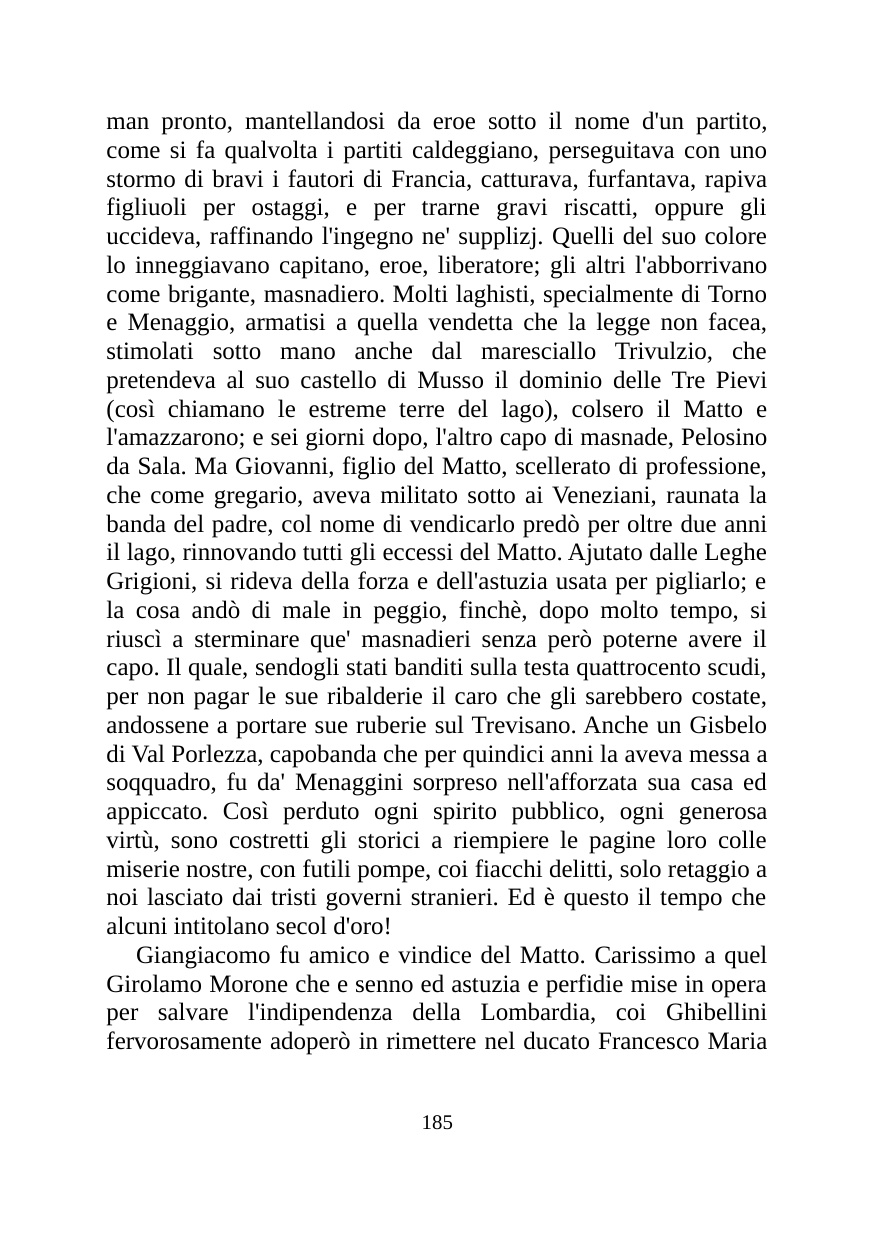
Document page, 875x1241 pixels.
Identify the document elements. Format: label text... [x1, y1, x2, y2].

text man pronto, mantellandosi da eroe sotto il nome d'un partito, come si fa qualvolta i partiti caldeggiano, perseguitava con uno stormo di bravi i fautori di Francia, catturava, furfantava, rapiva figliuoli per ostaggi, e per trarne gravi riscatti, oppure gli uccideva, raffinando l'ingegno ne' supplizj. Quelli del suo colore lo inneggiavano capitano, eroe, liberatore; gli altri l'abborrivano come brigante, masnadiero. Molti laghisti, specialmente di Torno e Menaggio, armatisi a quella vendetta che la legge non facea, stimolati sotto mano anche dal maresciallo Trivulzio, che pretendeva al suo castello di Musso il dominio delle Tre Pievi (così chiamano le estreme terre del lago), colsero il Matto e l'amazzarono; e sei giorni dopo, l'altro capo di masnade, Pelosino da Sala. Ma Giovanni, figlio del Matto, scellerato di professione, che come gregario, aveva militato sotto ai Veneziani, raunata la banda del padre, col nome di vendicarlo predò per oltre due anni il lago, rinnovando tutti gli eccessi del Matto. Ajutato dalle Leghe Grigioni, si rideva della forza e dell'astuzia usata per pigliarlo; e la cosa andò di male in peggio, finchè, dopo molto tempo, si riuscì a sterminare que' masnadieri senza però poterne avere il capo. Il quale, sendogli stati banditi sulla testa quattrocento scudi, per non pagar le sue ribalderie il caro che gli sarebbero costate, andossene a portare sue ruberie sul Trevisano. Anche un Gisbelo di Val Porlezza, capobanda che per quindici anni la aveva messa a soqquadro, fu da' Menaggini sorpreso nell'afforzata sua casa ed appiccato. Così perduto ogni spirito pubblico, ogni generosa virtù, sono costretti gli storici a riempiere le pagine loro colle miserie nostre, con futili pompe, coi fiacchi delitti, solo retaggio a noi lasciato dai tristi governi stranieri. Ed è questo il tempo che alcuni intitolano secol d'oro! [106, 106, 768, 940]
text Giangiacomo fu amico e vindice del Matto. Carissimo a quel Girolamo Morone che e senno ed astuzia e perfidie mise in opera per salvare l'indipendenza della Lombardia, coi Ghibellini fervorosamente adoperò in rimettere nel ducato Francesco Maria [106, 940, 768, 1055]
